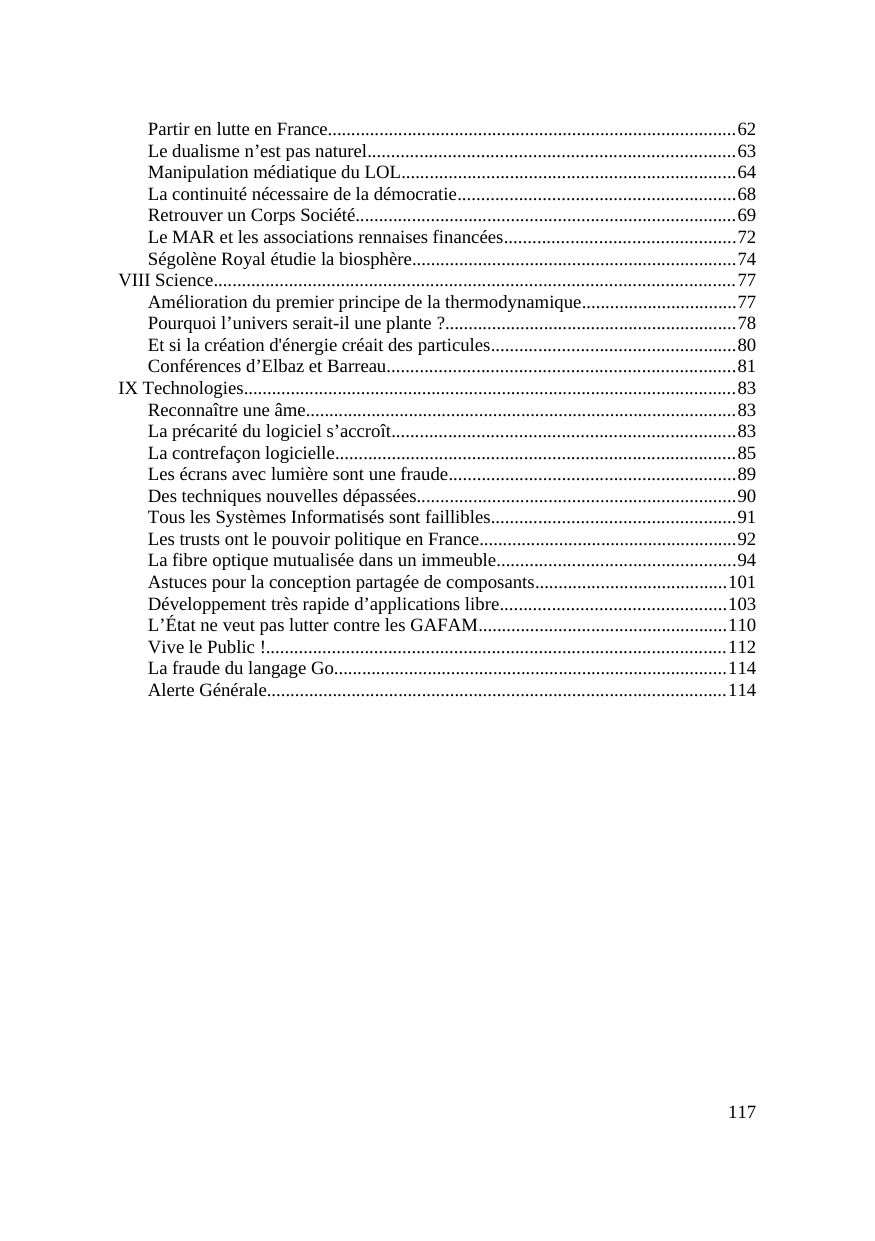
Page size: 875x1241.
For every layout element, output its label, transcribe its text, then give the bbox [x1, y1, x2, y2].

text La fibre optique mutualisée dans un immeuble 94 [148, 549, 756, 571]
text La continuité nécessaire de la démocratie 68 [148, 183, 756, 204]
text VIII Science 77 [118, 269, 756, 291]
text La précarité du logiciel s’accroît 83 [148, 420, 756, 442]
text Des techniques nouvelles dépassées 90 [148, 485, 756, 506]
text Reconnaître une âme 83 [148, 398, 756, 420]
text L’État ne veut pas lutter contre les GAFAM 110 [148, 614, 756, 636]
text Le MAR et les associations rennaises financées 72 [148, 226, 756, 247]
text La contrefaçon logicielle 85 [148, 442, 756, 463]
text Conférences d’Elbaz et Barreau 81 [148, 355, 756, 377]
text IX Technologies 83 [118, 377, 756, 398]
text Tous les Systèmes Informatisés sont faillibles 91 [148, 506, 756, 528]
text Alerte Générale 114 [148, 679, 756, 700]
text Retrouver un Corps Société 69 [148, 204, 756, 226]
text Et si la création d'énergie créait des particules 80 [148, 334, 756, 355]
text Le dualisme n’est pas naturel 63 [148, 140, 756, 161]
text Ségolène Royal étudie la biosphère 74 [148, 247, 756, 269]
text Amélioration du premier principe de la thermodynamique 77 [148, 291, 756, 312]
text Développement très rapide d’applications libre 103 [148, 592, 756, 614]
text Vive le Public ! 112 [148, 636, 756, 657]
text La fraude du langage Go 114 [148, 657, 756, 679]
text Partir en lutte en France 62 [148, 118, 756, 140]
text Les écrans avec lumière sont une fraude 89 [148, 463, 756, 485]
text Manipulation médiatique du LOL 64 [148, 161, 756, 183]
text Les trusts ont le pouvoir politique en France 92 [148, 528, 756, 549]
text Pourquoi l’univers serait-il une plante ? 78 [148, 312, 756, 334]
text Astuces pour la conception partagée de composants 101 [148, 571, 756, 592]
